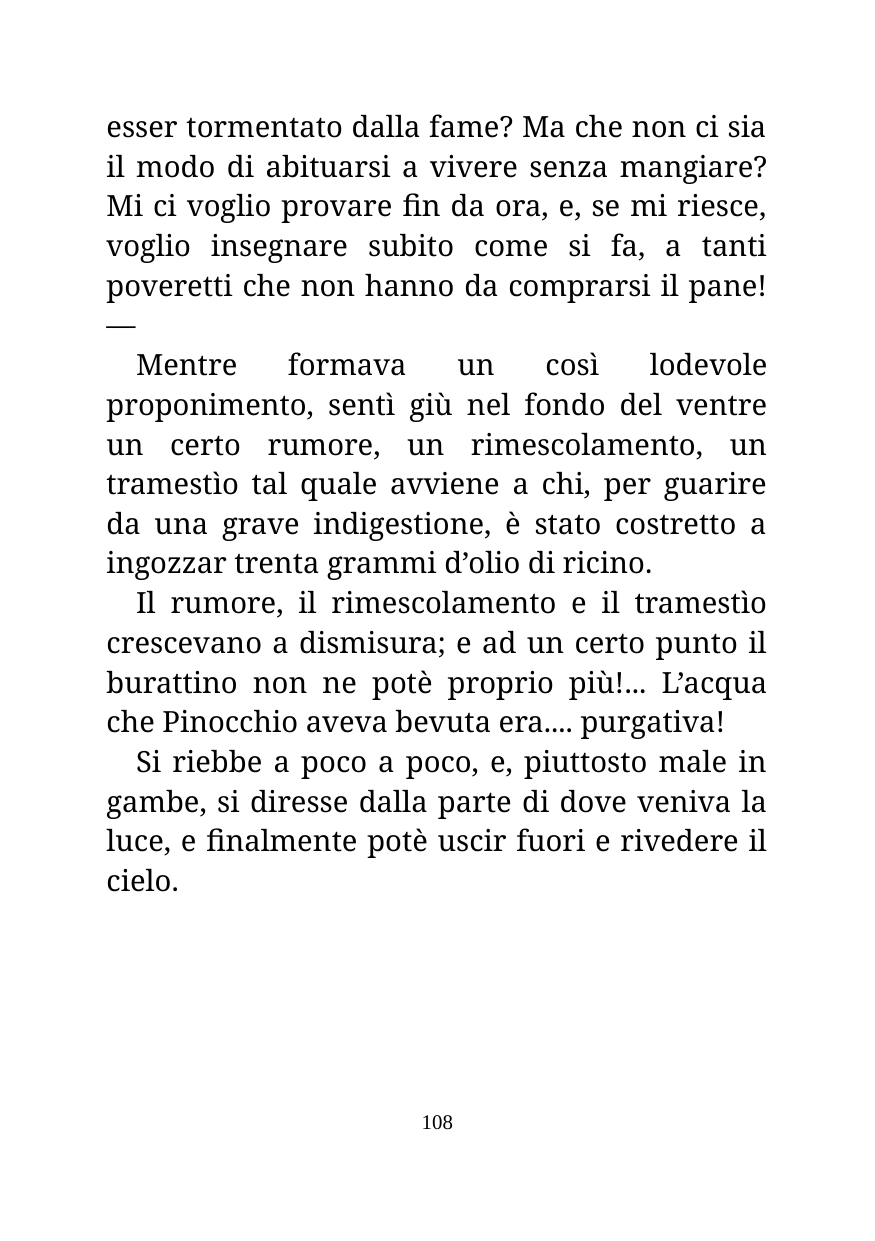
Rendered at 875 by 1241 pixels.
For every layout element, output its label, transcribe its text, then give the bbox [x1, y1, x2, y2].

text Si riebbe a poco a poco, e, piuttosto male in gambe, si diresse dalla parte di dove veniva la luce, e finalmente potè uscir fuori e rivedere il cielo. [106, 741, 768, 900]
text Mentre formava un così lodevole proponimento, sentì giù nel fondo del ventre un certo rumore, un rimescolamento, un tramestìo tal quale avviene a chi, per guarire da una grave indigestione, è stato costretto a ingozzar trenta grammi d’olio di ricino. [106, 344, 768, 582]
text Il rumore, il rimescolamento e il tramestìo crescevano a dismisura; e ad un certo punto il burattino non ne potè proprio più!... L’acqua che Pinocchio aveva bevuta era.... purgativa! [106, 582, 768, 741]
text esser tormentato dalla fame? Ma che non ci sia il modo di abituarsi a vivere senza mangiare? Mi ci voglio provare fin da ora, e, se mi riesce, voglio insegnare subito come si fa, a tanti poveretti che non hanno da comprarsi il pane! — [106, 106, 768, 344]
